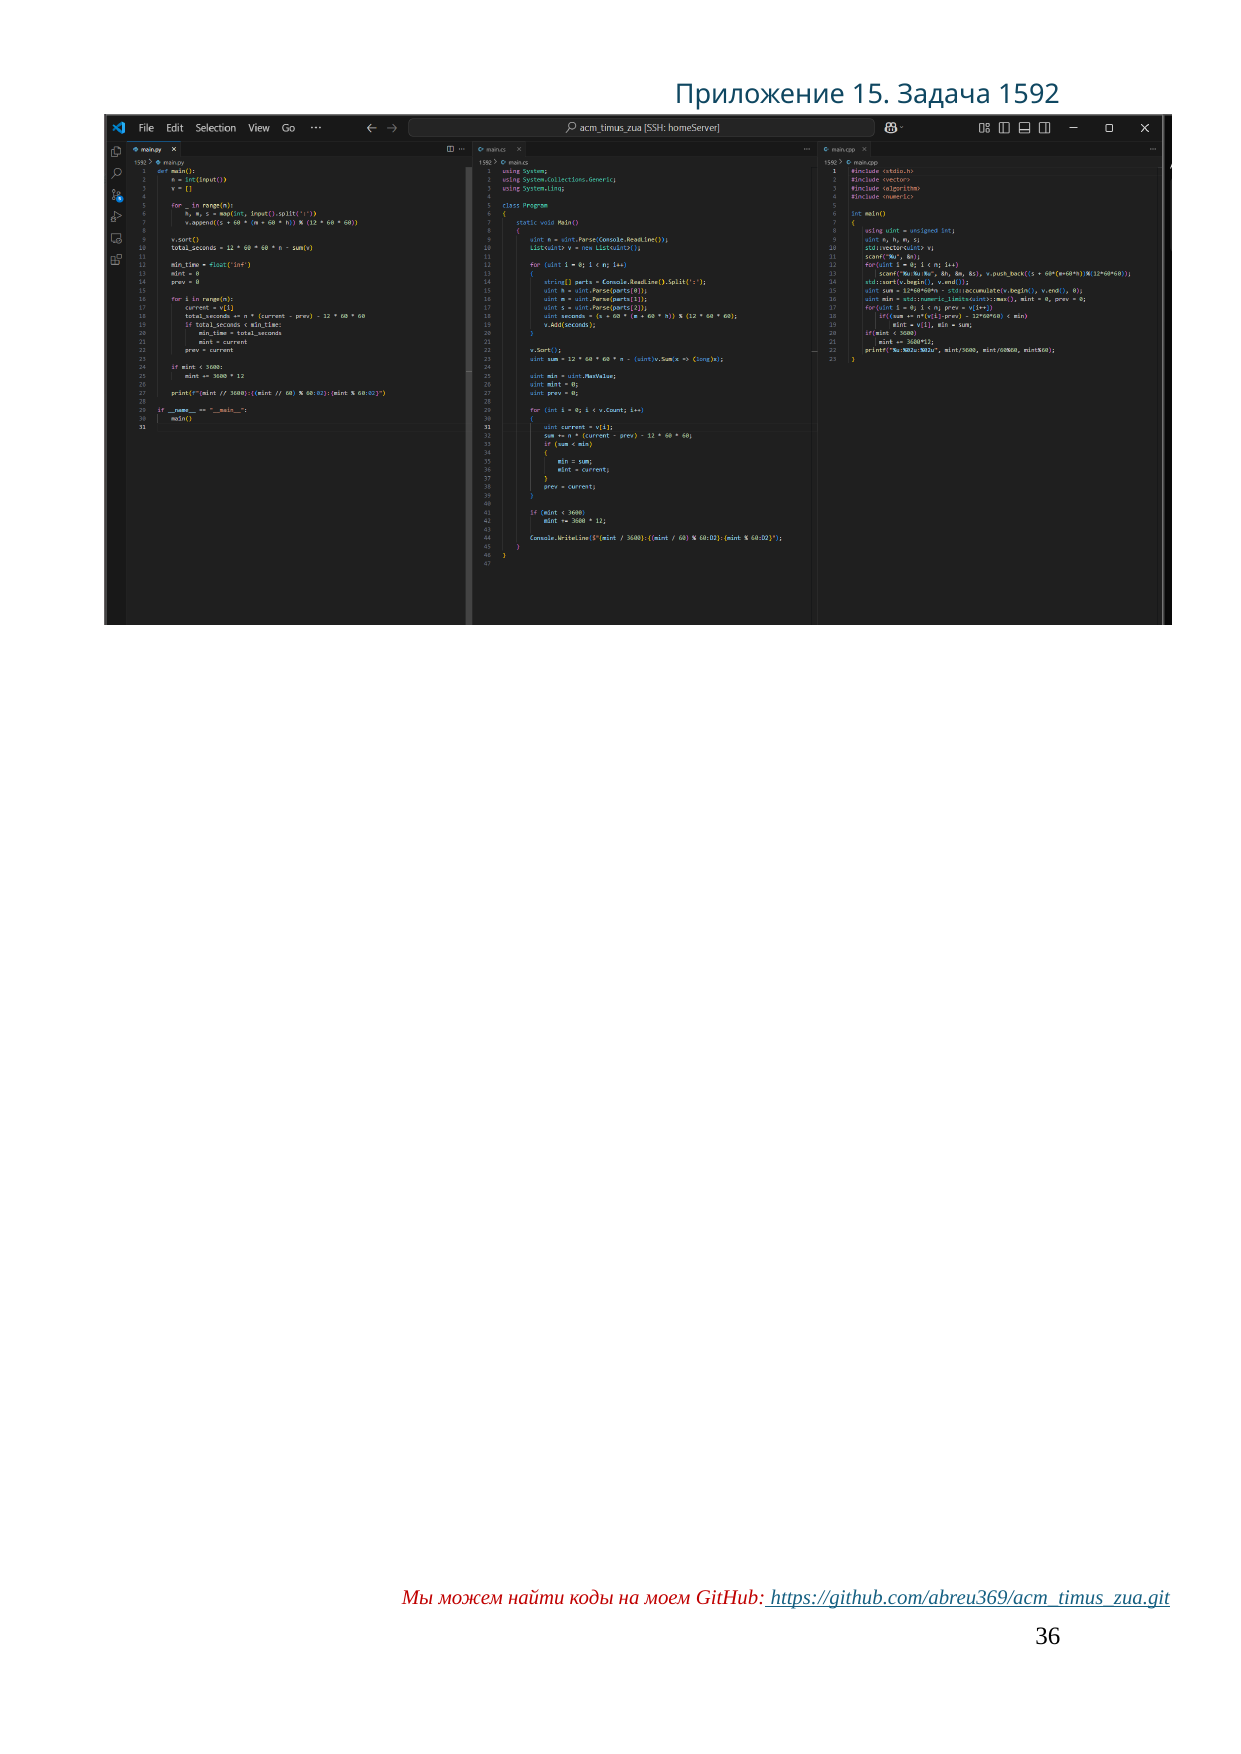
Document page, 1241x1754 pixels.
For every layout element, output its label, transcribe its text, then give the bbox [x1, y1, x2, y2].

text Мы можем найти коды на моем GitHub: https://github.com/abreu369/acm_timus_zua.git [75, 1585, 1172, 1609]
subtitle Приложение 15. Задача 1592 [186, 75, 1060, 112]
